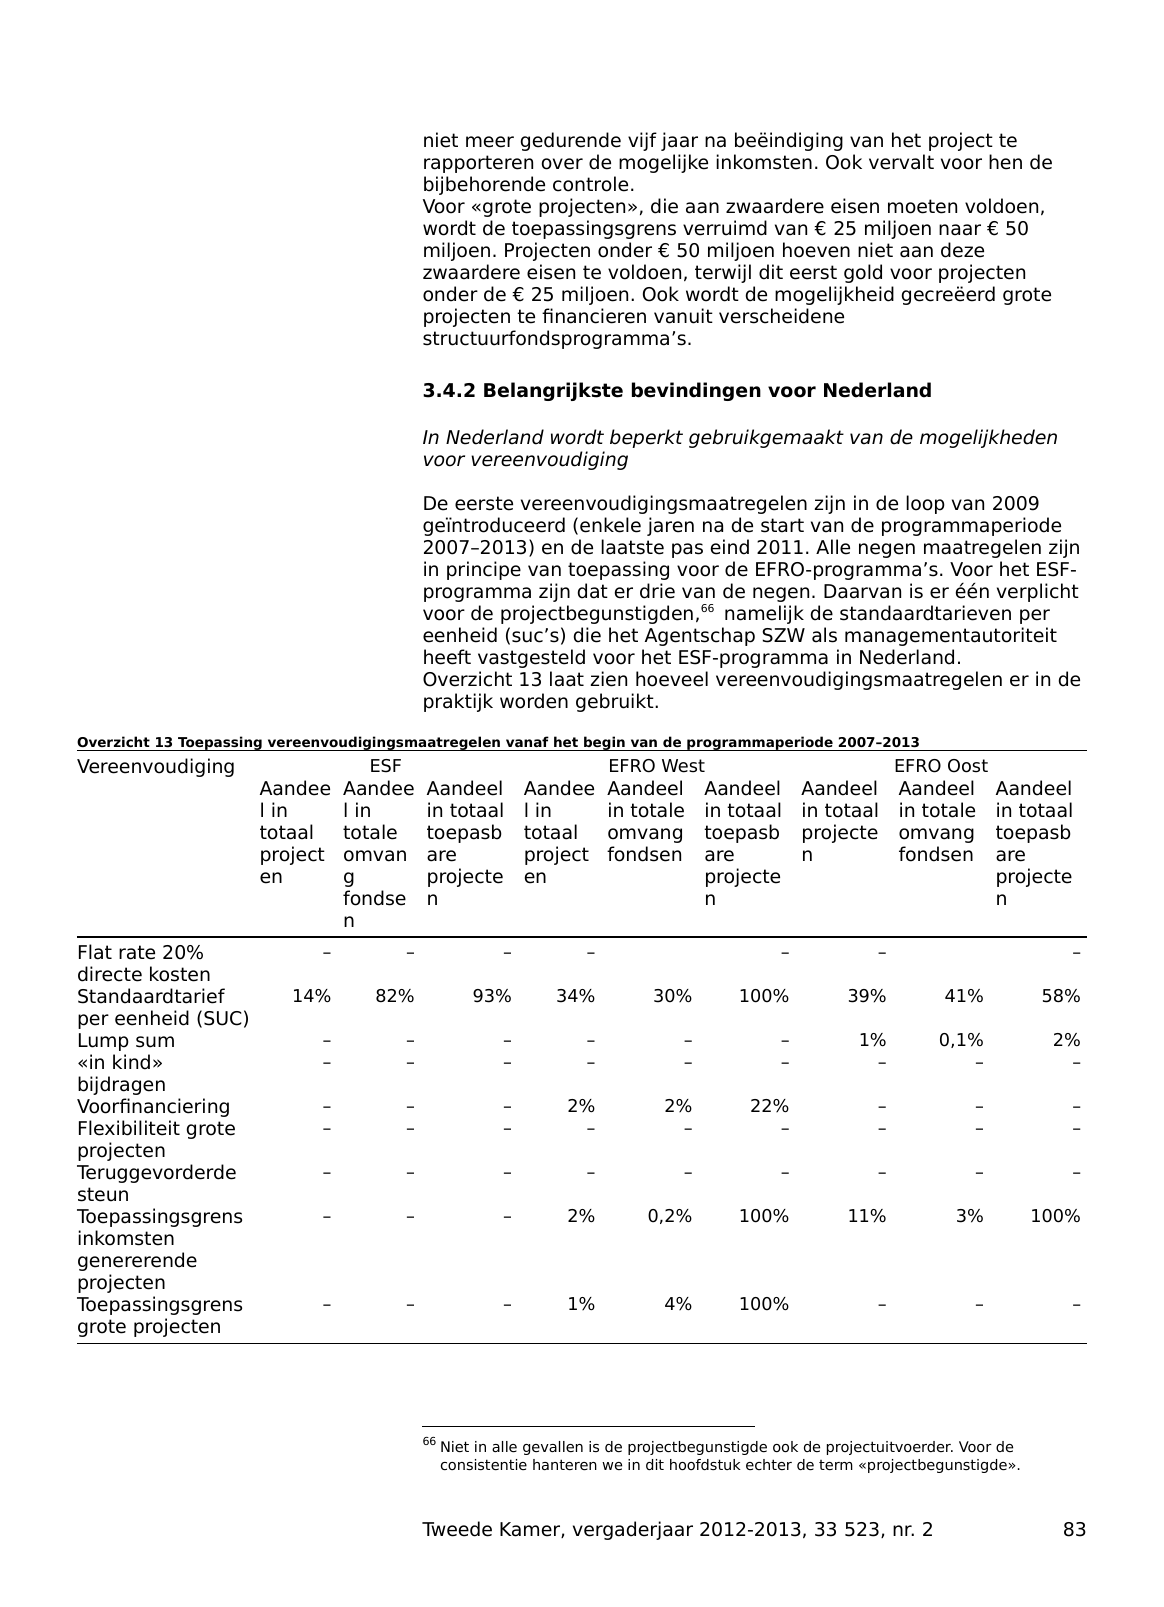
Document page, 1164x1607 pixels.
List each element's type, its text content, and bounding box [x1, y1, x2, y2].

table_cell – [518, 1030, 601, 1052]
table_cell – [518, 1052, 601, 1096]
table_cell – [698, 1030, 795, 1052]
table_cell – [990, 1118, 1087, 1162]
table_cell – [795, 938, 892, 986]
table_cell Standaardtarief per eenheid (SUC) [77, 986, 253, 1030]
table_cell 1% [518, 1294, 601, 1342]
table_cell – [893, 1096, 989, 1118]
text De eerste vereenvoudigingsmaatregelen zijn in de loop van 2009 geïntroduceerd (enkele jaren na de start van de programmaperiode 2007–2013) en de laatste pas eind 2011. Alle negen maatregelen zijn in principe van toepassing voor de EFRO-programma’s. Voor het ESF-programma zijn dat er drie van de negen. Daarvan is er één verplicht voor de projectbegunstigden, namelijk de standaardtarieven per eenheid (suc’s) die het Agentschap SZW als managementautoriteit heeft vastgesteld voor het ESF-programma in Nederland. [422, 493, 1087, 669]
table_cell – [254, 1030, 337, 1052]
table_cell Aandeel in totale omvang fondsen [601, 778, 698, 936]
table_cell [893, 938, 989, 986]
table_cell – [337, 1294, 420, 1342]
table_cell – [420, 1162, 518, 1206]
table_cell Aandeel in totaal toepasbare projecten [698, 778, 795, 936]
table_cell – [795, 1096, 892, 1118]
table_cell – [601, 1118, 698, 1162]
text Overzicht 13 laat zien hoeveel vereenvoudigingsmaatregelen er in de praktijk worden gebruikt. [422, 669, 1087, 713]
table_cell – [795, 1052, 892, 1096]
table_cell – [990, 1294, 1087, 1342]
table_cell – [254, 938, 337, 986]
table_cell – [518, 938, 601, 986]
table_cell – [893, 1294, 989, 1342]
table_cell 100% [990, 1206, 1087, 1294]
table_cell – [990, 1162, 1087, 1206]
table_cell 0,2% [601, 1206, 698, 1294]
table_cell 1% [795, 1030, 892, 1052]
table_cell – [254, 1118, 337, 1162]
table_cell 34% [518, 986, 601, 1030]
table_cell – [990, 1052, 1087, 1096]
table_cell – [990, 1096, 1087, 1118]
table_cell Flat rate 20% directe kosten [77, 938, 253, 986]
table_cell 0,1% [893, 1030, 989, 1052]
table_cell Aandeel in totaal toepasbare projecten [420, 778, 518, 936]
table_cell 22% [698, 1096, 795, 1118]
table_cell – [601, 1052, 698, 1096]
table_cell – [601, 1162, 698, 1206]
table_header Overzicht 13 Toepassing vereenvoudigingsmaatregelen vanaf het begin van de programmaperiode 2007–2013 [77, 735, 1087, 750]
table_cell 4% [601, 1294, 698, 1342]
table_cell 100% [698, 986, 795, 1030]
table_cell Aandeel in totaal toepasbare projecten [990, 778, 1087, 936]
table_cell 100% [698, 1294, 795, 1342]
table_cell – [601, 1030, 698, 1052]
table_cell – [698, 1162, 795, 1206]
table_cell – [795, 1118, 892, 1162]
table_cell 2% [518, 1206, 601, 1294]
table_cell 11% [795, 1206, 892, 1294]
table_cell Aandeel in totale omvang fondsen [893, 778, 989, 936]
table_cell – [893, 1052, 989, 1096]
table_cell – [420, 1294, 518, 1342]
table_cell – [420, 1206, 518, 1294]
table_cell – [337, 1030, 420, 1052]
table_cell 100% [698, 1206, 795, 1294]
table_cell – [893, 1162, 989, 1206]
table_cell – [698, 938, 795, 986]
table_cell – [337, 1118, 420, 1162]
table_cell 30% [601, 986, 698, 1030]
table_cell – [420, 1118, 518, 1162]
table_cell – [254, 1162, 337, 1206]
table_cell 39% [795, 986, 892, 1030]
table_cell – [337, 1206, 420, 1294]
table_cell EFRO Oost [795, 751, 1087, 778]
table_cell Teruggevorderde steun [77, 1162, 253, 1206]
table_cell 93% [420, 986, 518, 1030]
table_cell Aandeel in totaal projecten [254, 778, 337, 936]
table_cell – [337, 1162, 420, 1206]
table_cell «in kind» bijdragen [77, 1052, 253, 1096]
table_cell – [337, 1052, 420, 1096]
table_cell – [518, 1162, 601, 1206]
table_cell – [893, 1118, 989, 1162]
text Voor «grote projecten», die aan zwaardere eisen moeten voldoen, wordt de toepassingsgrens verruimd van € 25 miljoen naar € 50 miljoen. Projecten onder € 50 miljoen hoeven niet aan deze zwaardere eisen te voldoen, terwijl dit eerst gold voor projecten onder de € 25 miljoen. Ook wordt de mogelijkheid gecreëerd grote projecten te financieren vanuit verscheidene structuurfondsprogramma’s. [422, 196, 1087, 350]
table_cell – [420, 1030, 518, 1052]
table_cell – [337, 1096, 420, 1118]
table_cell – [337, 938, 420, 986]
table_cell – [518, 1118, 601, 1162]
subtitle 3.4.2 Belangrijkste bevindingen voor Nederland [422, 380, 1087, 402]
table_cell Aandeel in totaal projecten [518, 778, 601, 936]
table_cell EFRO West [518, 751, 795, 778]
table_cell – [698, 1118, 795, 1162]
table_cell 41% [893, 986, 989, 1030]
table_cell – [254, 1096, 337, 1118]
table_cell Vereenvoudiging [77, 751, 253, 778]
table_cell Toepassingsgrens grote projecten [77, 1294, 253, 1342]
table_cell – [420, 1052, 518, 1096]
table_cell 3% [893, 1206, 989, 1294]
table_cell – [990, 938, 1087, 986]
table_cell [601, 938, 698, 986]
table_cell – [698, 1052, 795, 1096]
table_cell 2% [601, 1096, 698, 1118]
table_cell 58% [990, 986, 1087, 1030]
table_cell Aandeel in totale omvang fondsen [337, 778, 420, 936]
table_cell Toepassingsgrens inkomsten genererende projecten [77, 1206, 253, 1294]
table_cell – [254, 1206, 337, 1294]
text niet meer gedurende vijf jaar na beëindiging van het project te rapporteren over de mogelijke inkomsten. Ook vervalt voor hen de bijbehorende controle. [422, 130, 1087, 196]
table_cell 2% [990, 1030, 1087, 1052]
table_cell Aandeel in totaal projecten [795, 778, 892, 936]
subtitle In Nederland wordt beperkt gebruikgemaakt van de mogelijkheden voor vereenvoudiging [422, 427, 1087, 471]
table_cell – [254, 1294, 337, 1342]
table_cell – [254, 1052, 337, 1096]
table_cell 82% [337, 986, 420, 1030]
table_cell – [795, 1294, 892, 1342]
table_cell 2% [518, 1096, 601, 1118]
table_cell 14% [254, 986, 337, 1030]
table_cell – [420, 938, 518, 986]
table_cell Flexibiliteit grote projecten [77, 1118, 253, 1162]
table_cell Voorfinanciering [77, 1096, 253, 1118]
table_cell – [795, 1162, 892, 1206]
table_cell [77, 778, 253, 936]
table_cell Lump sum [77, 1030, 253, 1052]
table_cell ESF [254, 751, 518, 778]
table_cell – [420, 1096, 518, 1118]
text Niet in alle gevallen is de projectbegunstigde ook de projectuitvoerder. Voor de consistentie hanteren we in dit hoofdstuk echter de term «projectbegunstigde». [422, 1435, 1087, 1474]
